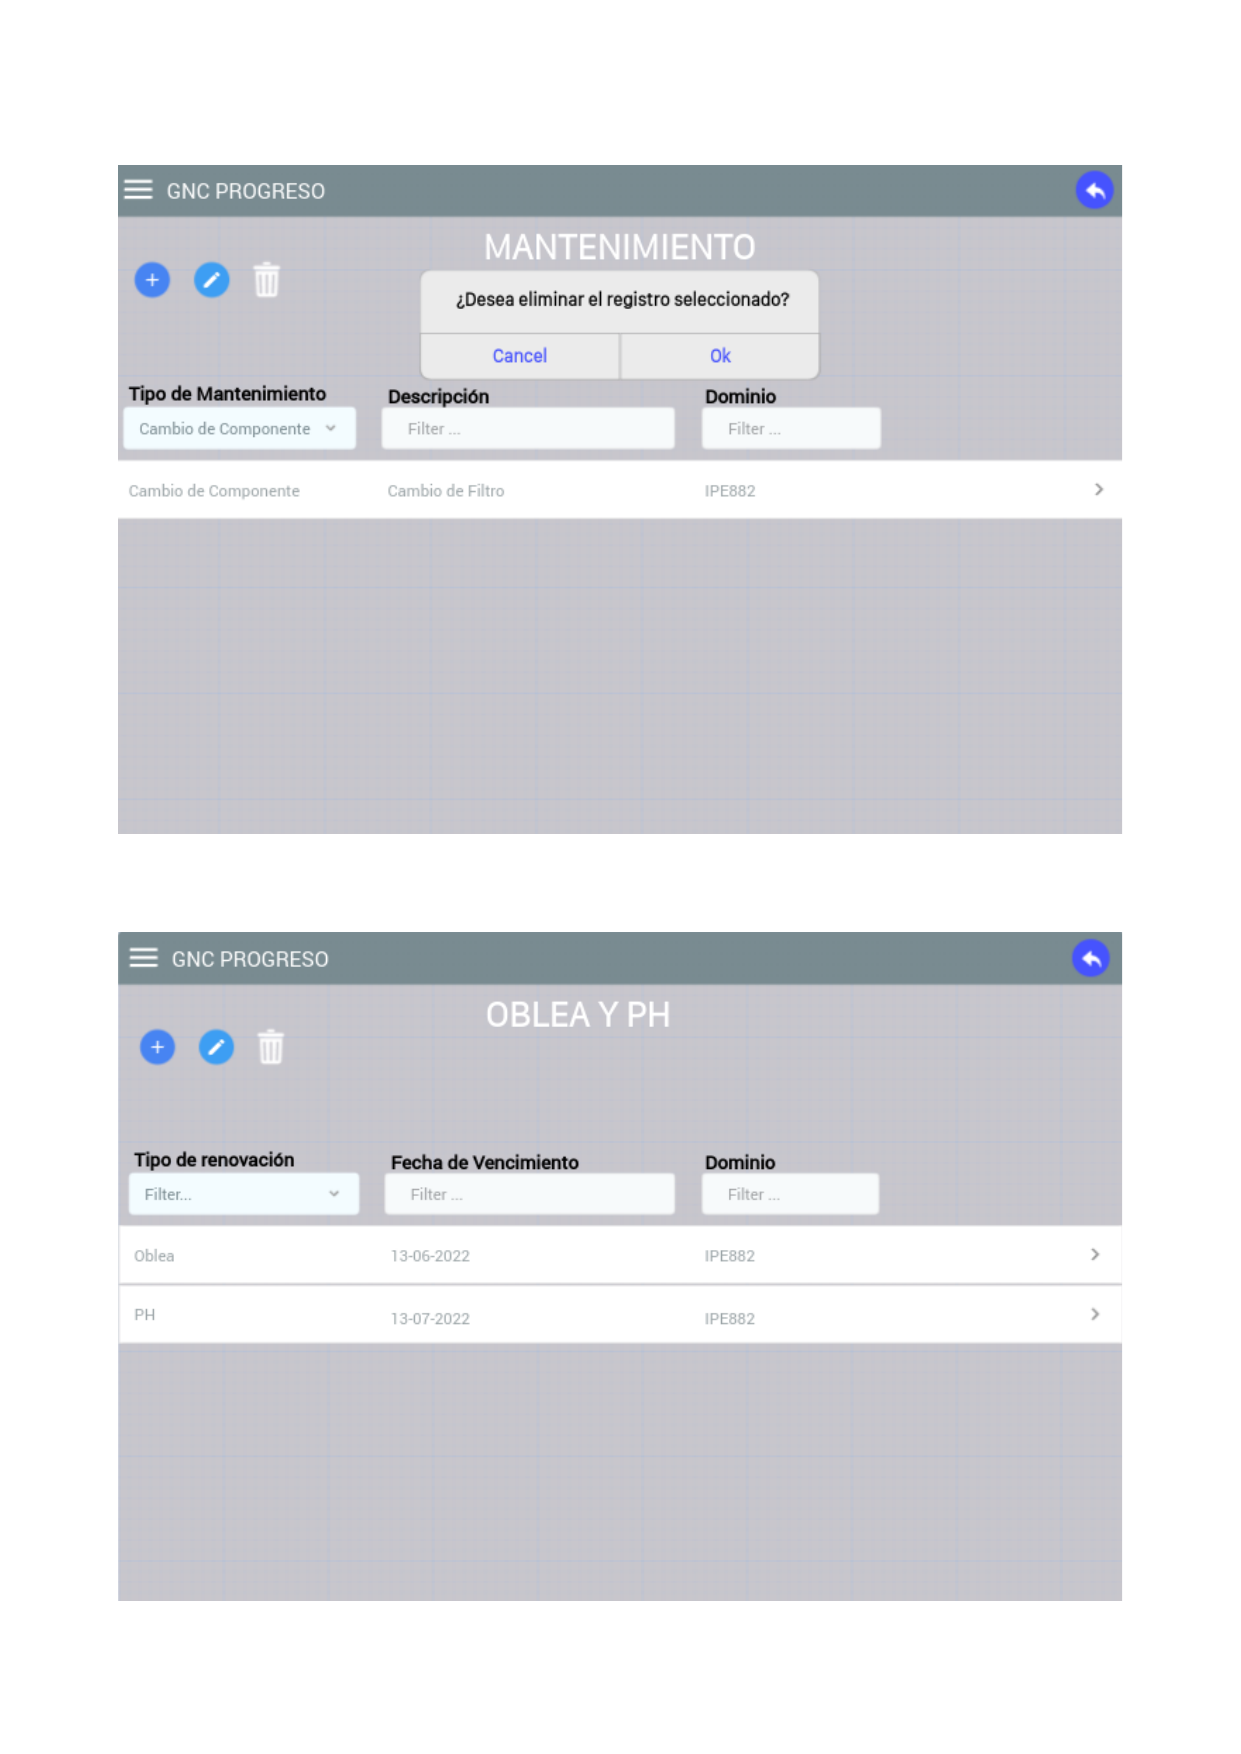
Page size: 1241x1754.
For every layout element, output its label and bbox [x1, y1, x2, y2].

picture [118, 932, 1123, 1601]
picture [118, 165, 1123, 834]
